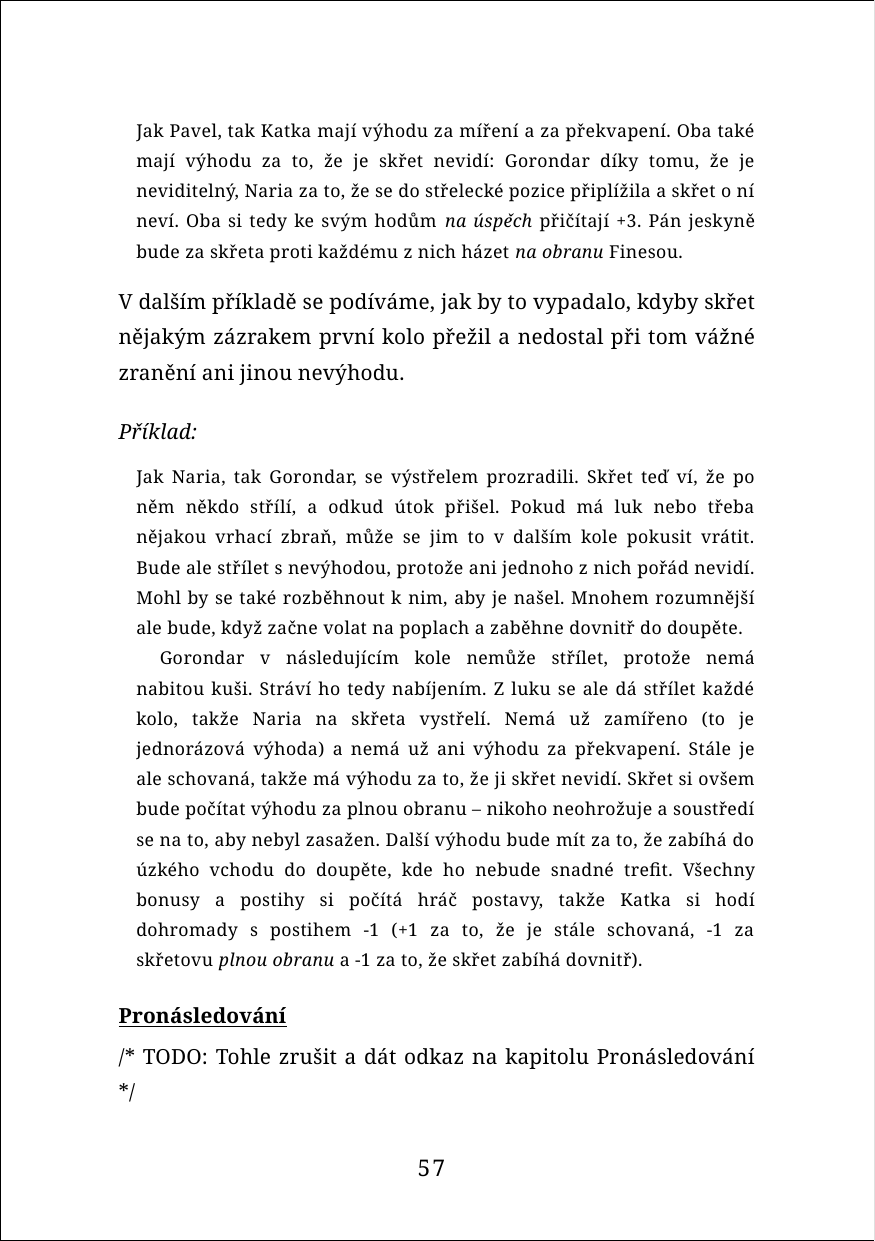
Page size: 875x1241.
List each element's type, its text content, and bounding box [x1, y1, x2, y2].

text Jak Naria, tak Gorondar, se výstřelem prozradili. Skřet teď ví, že po něm někdo střílí, a odkud útok přišel. Pokud má luk nebo třeba nějakou vrhací zbraň, může se jim to v dalším kole pokusit vrátit. Bude ale střílet s nevýhodou, protože ani jednoho z nich pořád nevidí. Mohl by se také rozběhnout k nim, aby je našel. Mnohem rozumnější ale bude, když začne volat na poplach a zaběhne dovnitř do doupěte. Gorondar v následujícím kole nemůže střílet, protože nemá nabitou kuši. Stráví ho tedy nabíjením. Z luku se ale dá střílet každé kolo, takže Naria na skřeta vystřelí. Nemá už zamířeno (to je jednorázová výhoda) a nemá už ani výhodu za překvapení. Stále je ale schovaná, takže má výhodu za to, že ji skřet nevidí. Skřet si ovšem bude počítat výhodu za plnou obranu – nikoho neohrožuje a soustředí se na to, aby nebyl zasažen. Další výhodu bude mít za to, že zabíhá do úzkého vchodu do doupěte, kde ho nebude snadné trefit. Všechny bonusy a postihy si počítá hráč postavy, takže Katka si hodí dohromady s postihem -1 (+1 za to, že je stále schovaná, -1 za skřetovu plnou obranu a -1 za to, že skřet zabíhá dovnitř). [136, 464, 756, 972]
text /* TODO: Tohle zrušit a dát odkaz na kapitolu Pronásledování */ [118, 1042, 756, 1106]
text Příklad: [118, 417, 756, 446]
text V dalším příkladě se podíváme, jak by to vypadalo, kdyby skřet nějakým zázrakem první kolo přežil a nedostal při tom vážné zranění ani jinou nevýhodu. [118, 287, 756, 386]
text Jak Pavel, tak Katka mají výhodu za míření a za překvapení. Oba také mají výhodu za to, že je skřet nevidí: Gorondar díky tomu, že je neviditelný, Naria za to, že se do střelecké pozice připlížila a skřet o ní neví. Oba si tedy ke svým hodům na úspěch přičítají +3. Pán jeskyně bude za skřeta proti každému z nich házet na obranu Finesou. [136, 118, 756, 263]
subtitle Pronásledování [118, 1002, 756, 1030]
